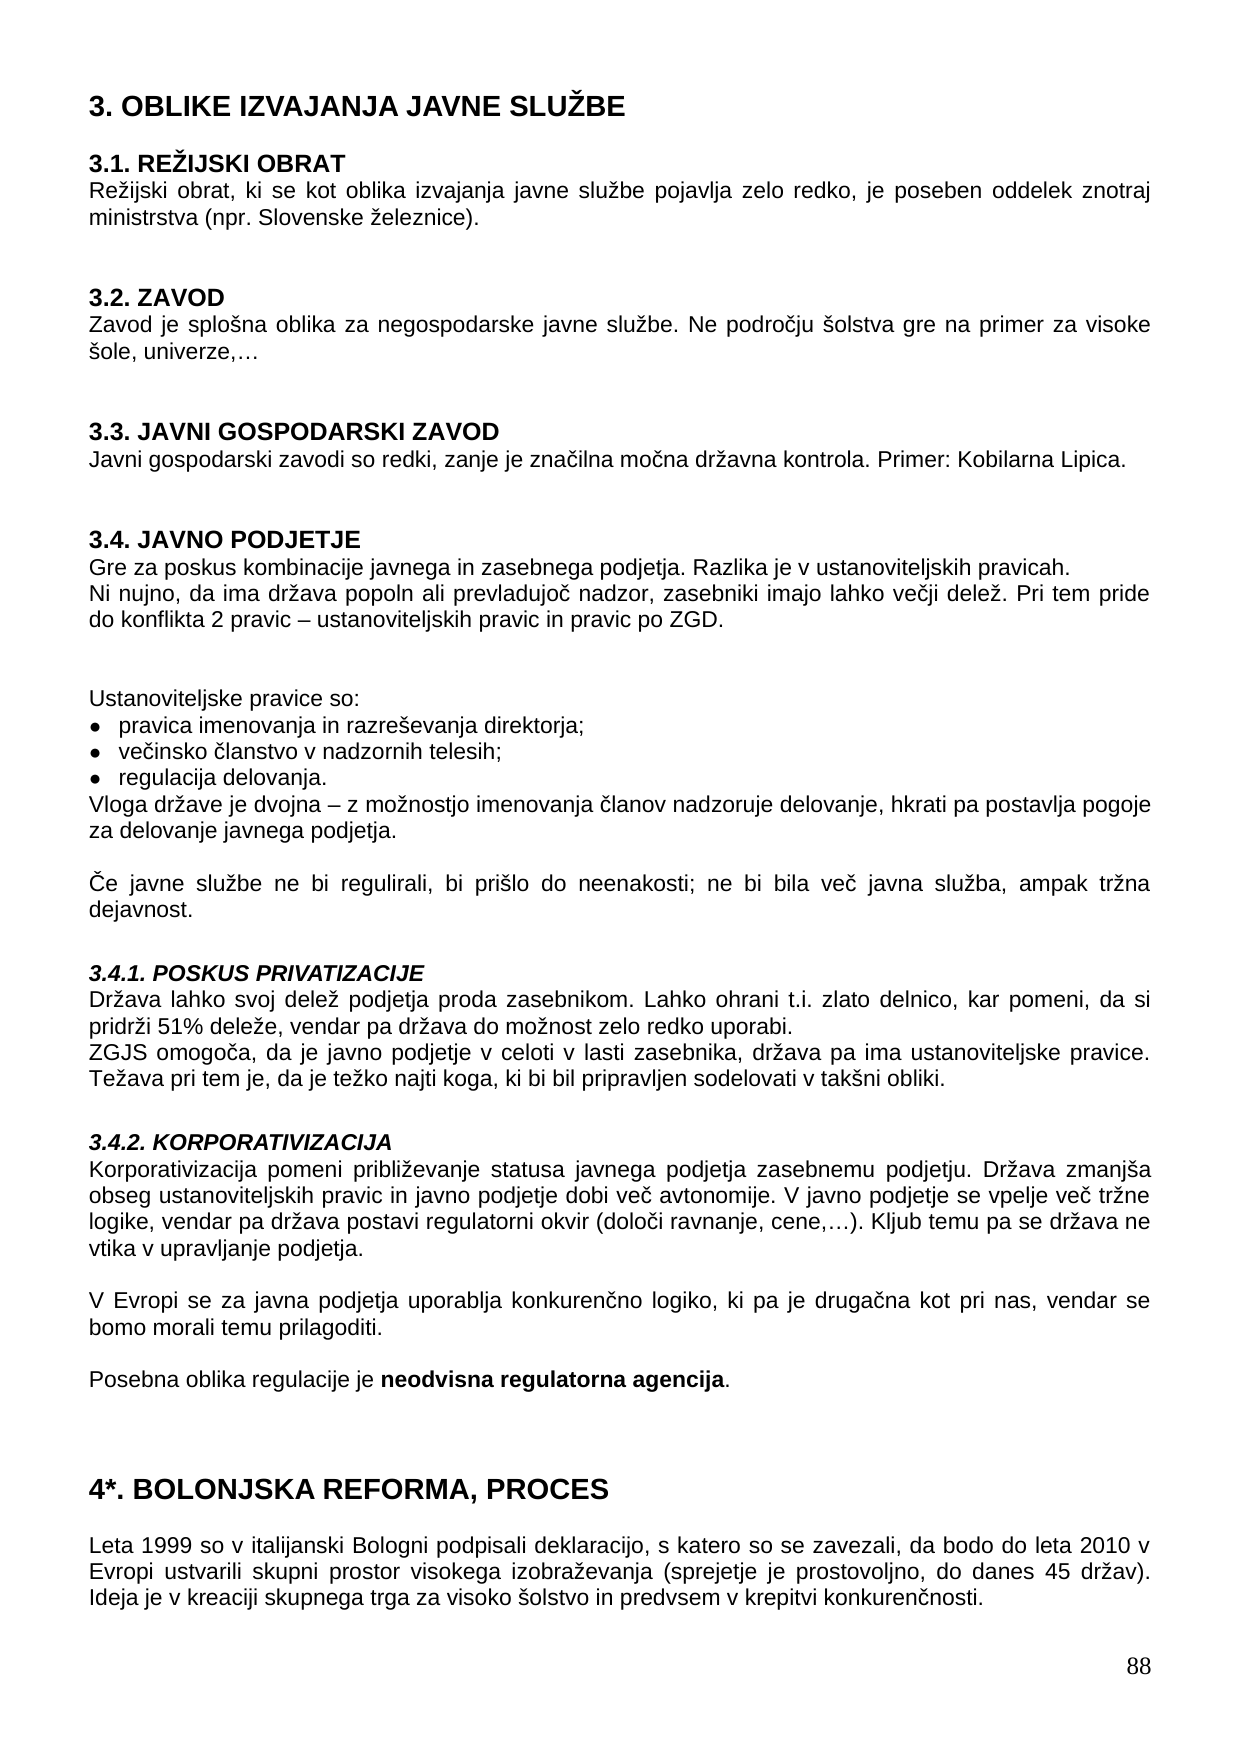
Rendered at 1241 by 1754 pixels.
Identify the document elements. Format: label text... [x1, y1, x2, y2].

subtitle 3. OBLIKE IZVAJANJA JAVNE SLUŽBE [89, 89, 1152, 122]
text Režijski obrat, ki se kot oblika izvajanja javne službe pojavlja zelo redko, je poseben oddelek znotraj ministrstva (npr. Slovenske železnice). [89, 177, 1152, 230]
subtitle 3.4.1. POSKUS PRIVATIZACIJE [89, 949, 1152, 986]
text Leta 1999 so v italijanski Bologni podpisali deklaracijo, s katero so se zavezali, da bodo do leta 2010 v Evropi ustvarili skupni prostor visokega izobraževanja (sprejetje je prostovoljno, do danes 45 držav). Ideja je v kreaciji skupnega trga za visoko šolstvo in predvsem v krepitvi konkurenčnosti. [89, 1532, 1152, 1611]
text Zavod je splošna oblika za negospodarske javne službe. Ne področju šolstva gre na primer za visoke šole, univerze,… [89, 311, 1152, 364]
text ZGJS omogoča, da je javno podjetje v celoti v lasti zasebnika, država pa ima ustanoviteljske pravice. Težava pri tem je, da je težko najti koga, ki bi bil pripravljen sodelovati v takšni obliki. [89, 1039, 1152, 1092]
list pravica imenovanja in razreševanja direktorja; [89, 712, 1152, 738]
text Vloga države je dvojna – z možnostjo imenovanja članov nadzoruje delovanje, hkrati pa postavlja pogoje za delovanje javnega podjetja. [89, 791, 1152, 843]
text 3.2. ZAVOD [89, 283, 1152, 311]
text Posebna oblika regulacije je neodvisna regulatorna agencija. [89, 1366, 1152, 1393]
text Korporativizacija pomeni približevanje statusa javnega podjetja zasebnemu podjetju. Država zmanjša obseg ustanoviteljskih pravic in javno podjetje dobi več avtonomije. V javno podjetje se vpelje več tržne logike, vendar pa država postavi regulatorni okvir (določi ravnanje, cene,…). Kljub temu pa se država ne vtika v upravljanje podjetja. [89, 1156, 1152, 1261]
text Država lahko svoj delež podjetja proda zasebnikom. Lahko ohrani t.i. zlato delnico, kar pomeni, da si pridrži 51% deleže, vendar pa država do možnost zelo redko uporabi. [89, 986, 1152, 1039]
text Javni gospodarski zavodi so redki, zanje je značilna močna državna kontrola. Primer: Kobilarna Lipica. [89, 446, 1152, 472]
text 3.1. REŽIJSKI OBRAT [89, 148, 1152, 177]
text Gre za poskus kombinacije javnega in zasebnega podjetja. Razlika je v ustanoviteljskih pravicah. [89, 553, 1152, 580]
list večinsko članstvo v nadzornih telesih; [89, 738, 1152, 764]
text Če javne službe ne bi regulirali, bi prišlo do neenakosti; ne bi bila več javna služba, ampak tržna dejavnost. [89, 870, 1152, 922]
text V Evropi se za javna podjetja uporablja konkurenčno logiko, ki pa je drugačna kot pri nas, vendar se bomo morali temu prilagoditi. [89, 1287, 1152, 1340]
text Ni nujno, da ima država popoln ali prevladujoč nadzor, zasebniki imajo lahko večji delež. Pri tem pride do konflikta 2 pravic – ustanoviteljskih pravic in pravic po ZGD. [89, 580, 1152, 632]
subtitle 3.4.2. KORPORATIVIZACIJA [89, 1118, 1152, 1156]
list regulacija delovanja. [89, 764, 1152, 791]
text 3.4. JAVNO PODJETJE [89, 525, 1152, 553]
text 3.3. JAVNI GOSPODARSKI ZAVOD [89, 417, 1152, 446]
subtitle 4*. BOLONJSKA REFORMA, PROCES [89, 1472, 1152, 1505]
text Ustanoviteljske pravice so: [89, 685, 1152, 712]
